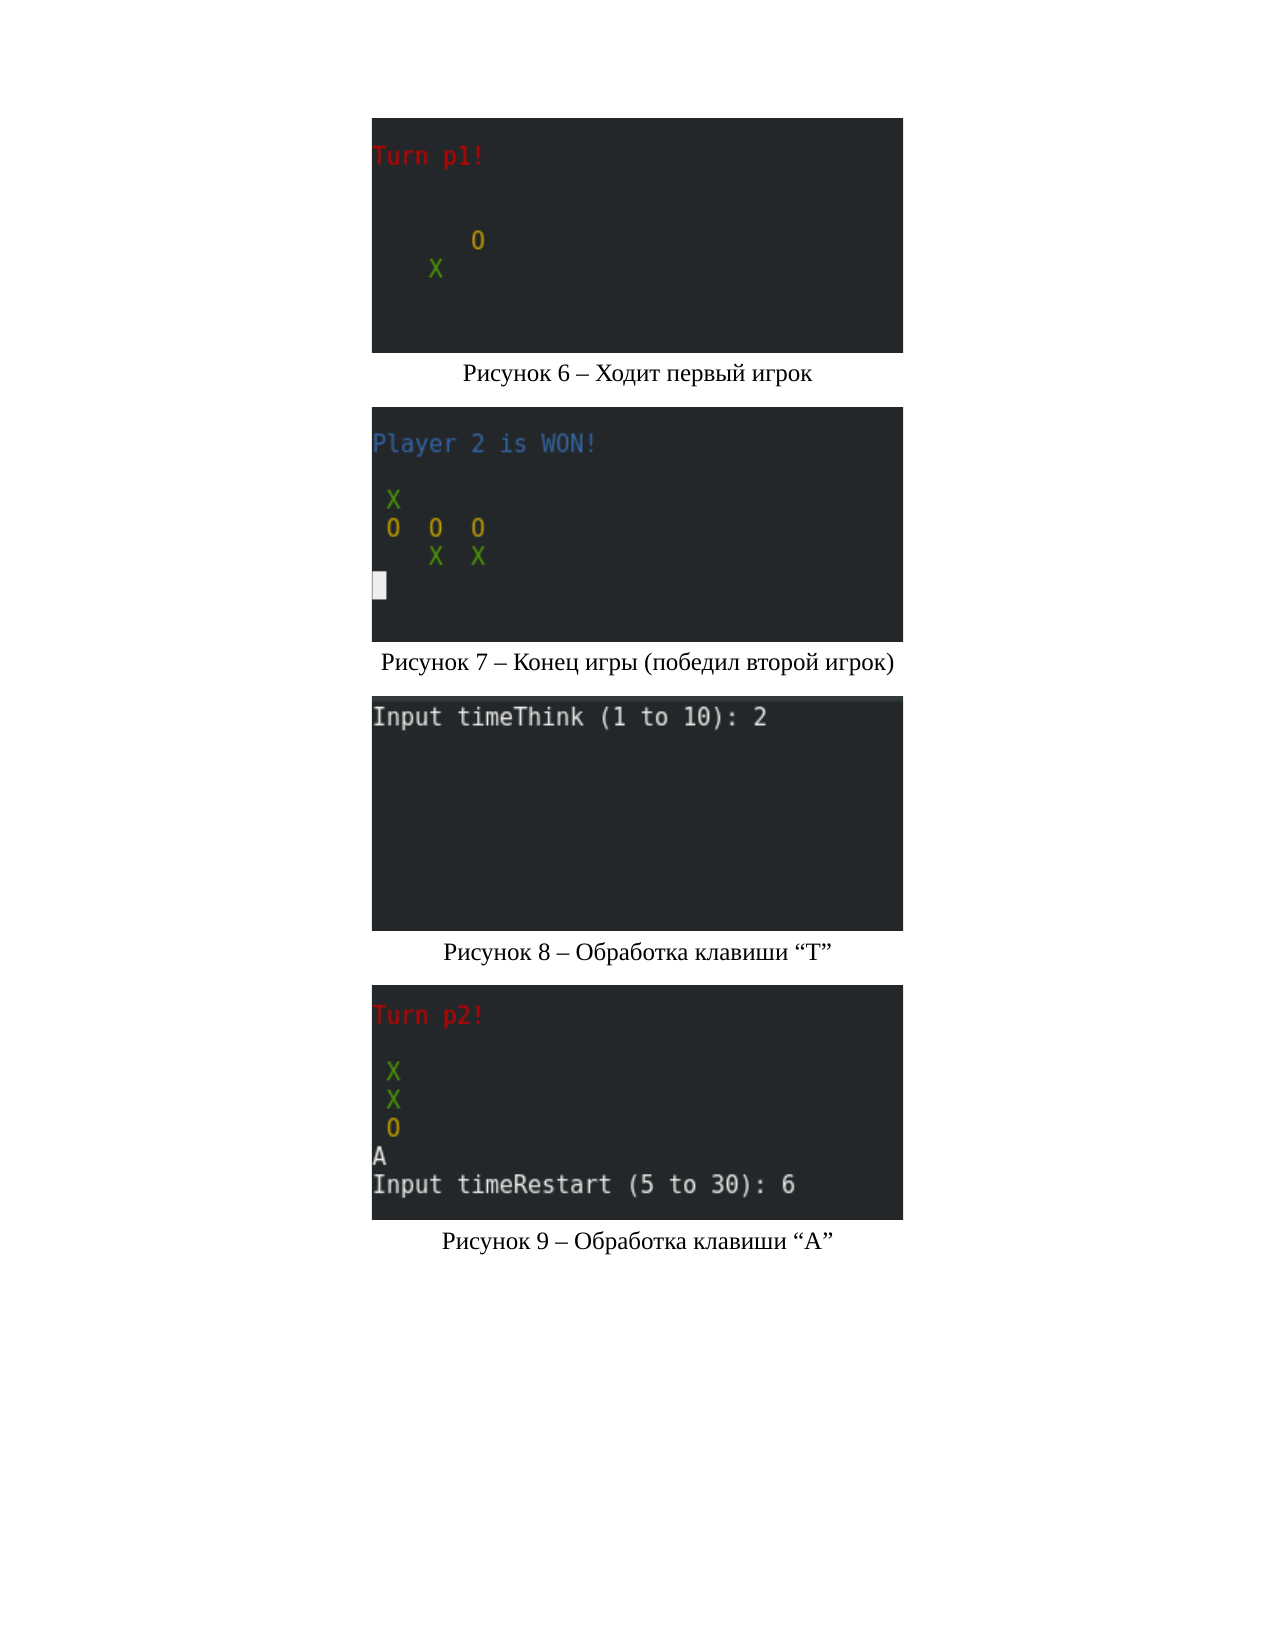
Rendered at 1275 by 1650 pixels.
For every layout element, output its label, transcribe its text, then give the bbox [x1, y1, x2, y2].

picture [371, 696, 904, 931]
picture [371, 985, 904, 1220]
text Рисунок 6 – Ходит первый игрок [118, 353, 1157, 387]
text Рисунок 7 – Конец игры (победил второй игрок) [118, 642, 1157, 676]
picture [371, 118, 904, 353]
picture [371, 407, 904, 642]
text Рисунок 9 – Обработка клавиши “А” [118, 1220, 1157, 1254]
text Рисунок 8 – Обработка клавиши “Т” [118, 931, 1157, 965]
